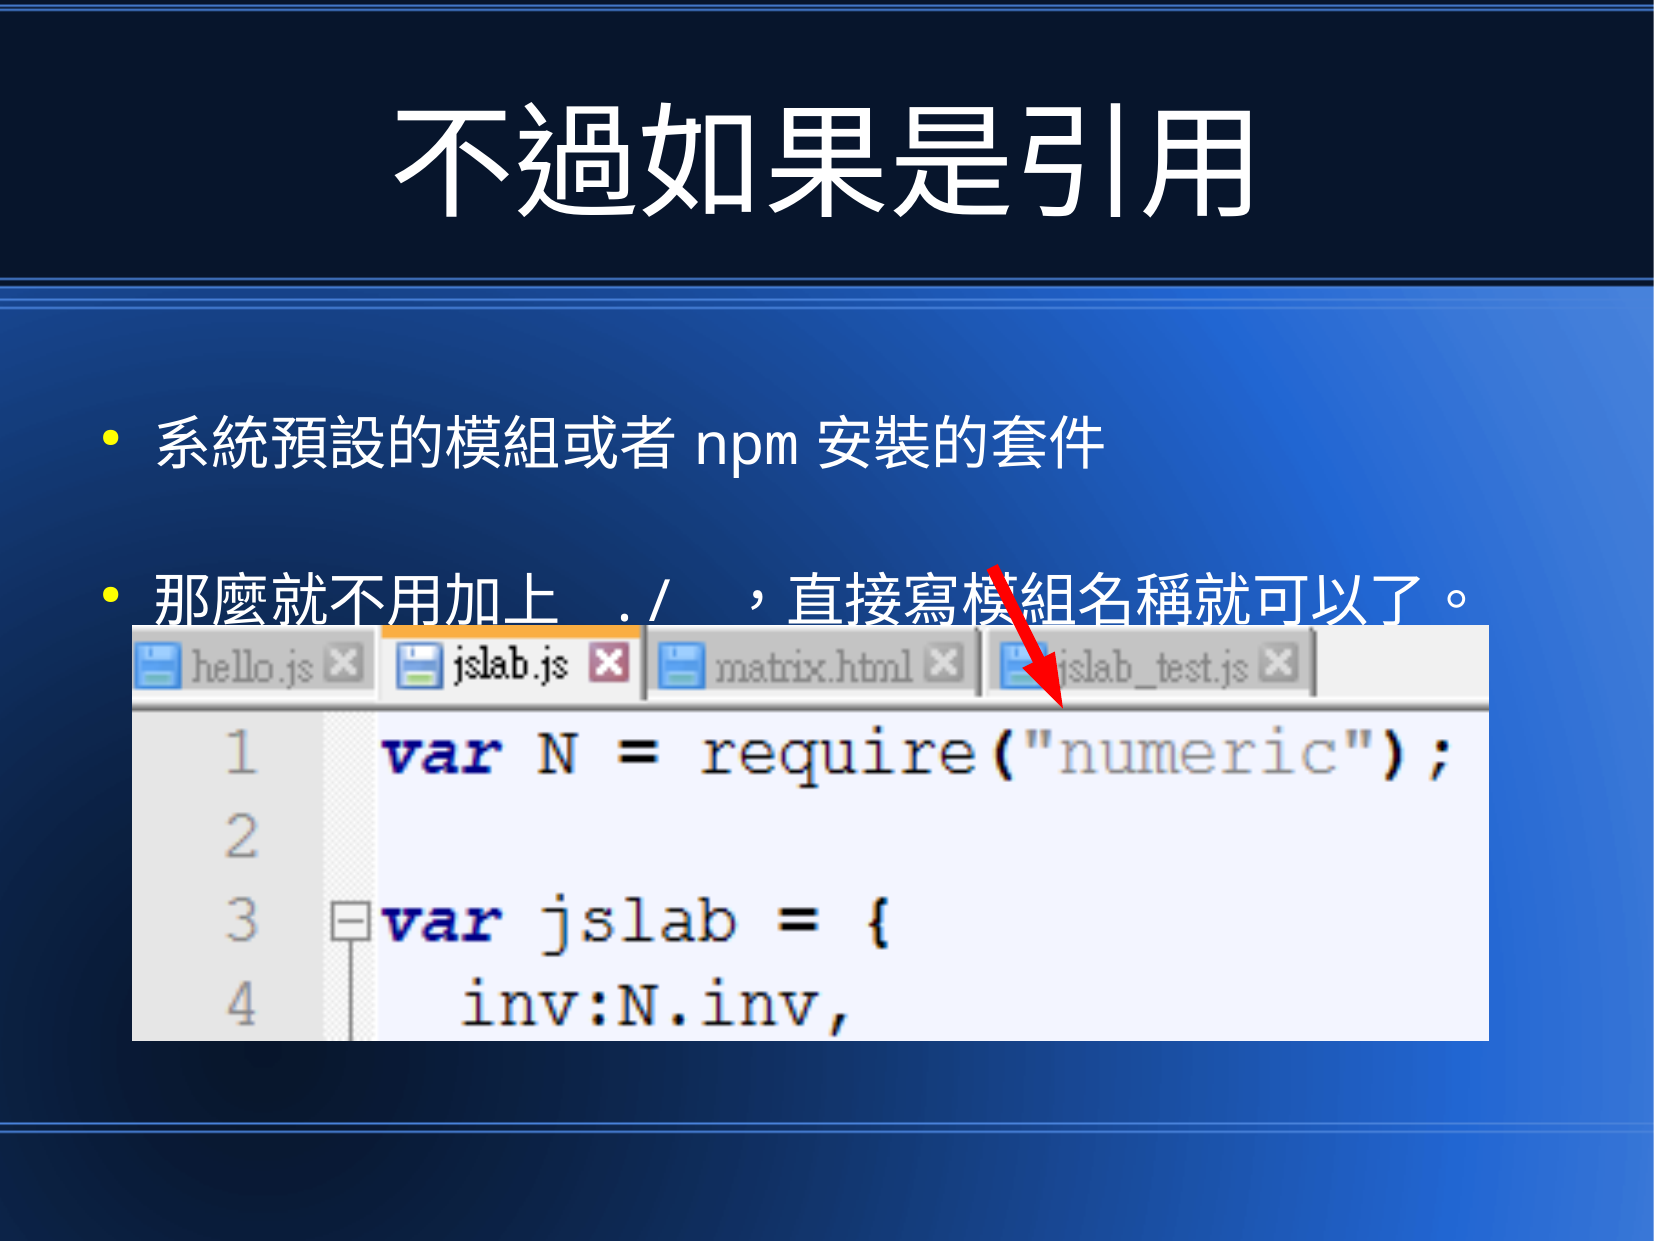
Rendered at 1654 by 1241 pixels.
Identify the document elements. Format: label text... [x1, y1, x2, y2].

picture [132, 625, 1489, 1041]
picture [0, 0, 1654, 1241]
title 不過如果是引用 [82, 49, 1571, 257]
list 系統預設的模組或者npm安裝的套件 那麼就不用加上 ./ ，直接寫模組名稱就可以了。 [82, 355, 1571, 1241]
